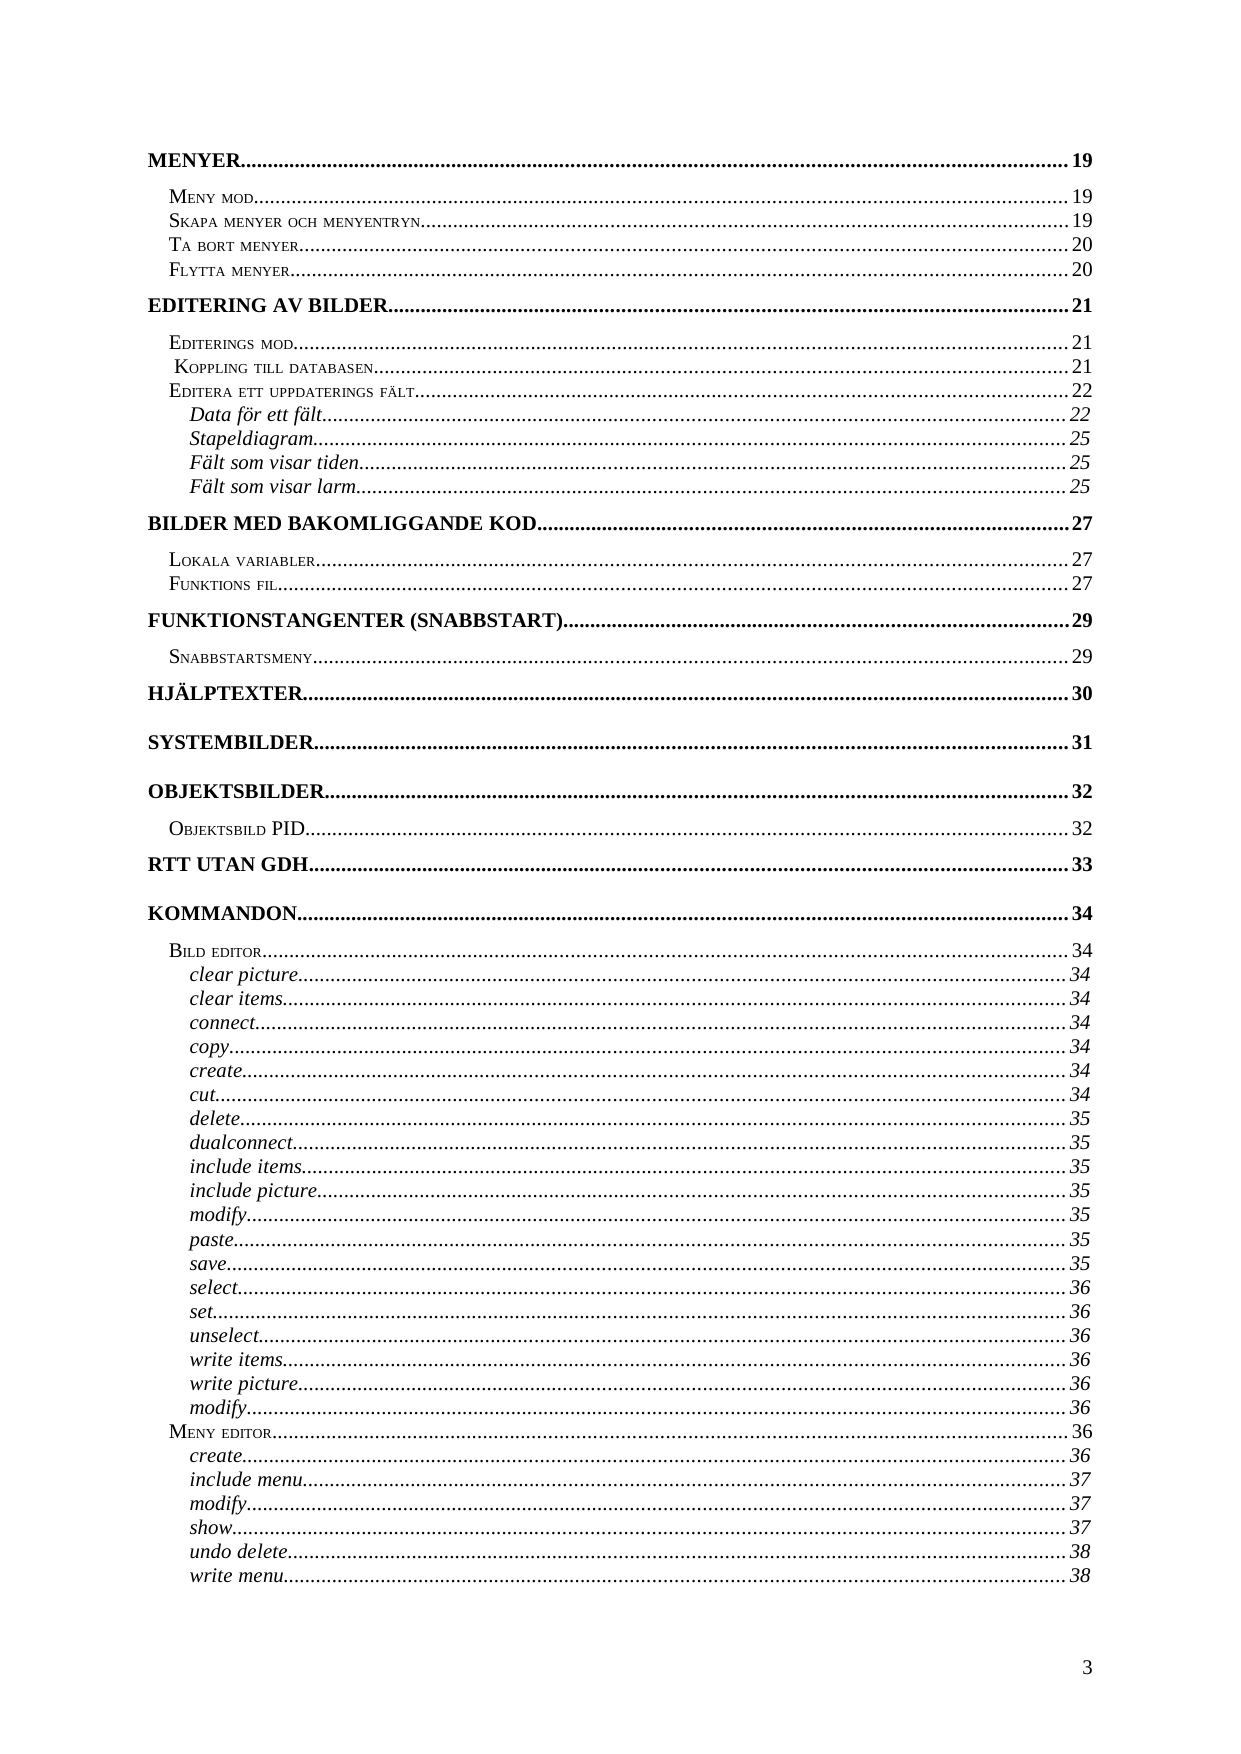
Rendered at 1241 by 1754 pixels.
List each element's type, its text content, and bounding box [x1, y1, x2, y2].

text clear items 34 [189, 986, 1093, 1010]
text Bilder med bakomliggande kod 27 [148, 510, 1093, 534]
text Bild editor 34 [168, 938, 1093, 962]
text cut 34 [189, 1082, 1093, 1106]
text connect 34 [189, 1010, 1093, 1034]
text include picture 35 [189, 1178, 1093, 1202]
text Flytta menyer 20 [168, 256, 1093, 280]
text Kommandon 34 [148, 901, 1093, 925]
text Menyer 19 [148, 148, 1093, 172]
text copy 34 [189, 1034, 1093, 1058]
text Editerings mod 21 [168, 329, 1093, 353]
text modify 37 [189, 1491, 1093, 1515]
text Ta bort menyer 20 [168, 232, 1093, 256]
text select 36 [189, 1274, 1093, 1298]
text Fält som visar larm 25 [189, 474, 1093, 498]
text create 34 [189, 1058, 1093, 1082]
text Koppling till databasen 21 [168, 353, 1093, 378]
text dualconnect 35 [189, 1130, 1093, 1154]
text Meny mod 19 [168, 184, 1093, 208]
text modify 36 [189, 1395, 1093, 1419]
text Editering av bilder 21 [148, 293, 1093, 317]
text modify 35 [189, 1202, 1093, 1226]
text Funktions fil 27 [168, 571, 1093, 595]
text Objektsbilder 32 [148, 779, 1093, 803]
text write items 36 [189, 1347, 1093, 1371]
text Snabbstartsmeny 29 [168, 644, 1093, 668]
text Data för ett fält 22 [189, 402, 1093, 426]
text show 37 [189, 1515, 1093, 1539]
text Editera ett uppdaterings fält 22 [168, 378, 1093, 402]
text Objektsbild PID 32 [168, 815, 1093, 839]
text Rtt utan gdh 33 [148, 852, 1093, 876]
text create 36 [189, 1443, 1093, 1467]
text Meny editor 36 [168, 1419, 1093, 1443]
text Systembilder 31 [148, 730, 1093, 754]
text save 35 [189, 1250, 1093, 1274]
text undo delete 38 [189, 1539, 1093, 1563]
text Skapa menyer och menyentryn 19 [168, 208, 1093, 232]
text Hjälptexter 30 [148, 681, 1093, 705]
text unselect 36 [189, 1323, 1093, 1347]
text paste 35 [189, 1226, 1093, 1250]
text Fält som visar tiden 25 [189, 450, 1093, 474]
text clear picture 34 [189, 962, 1093, 986]
text Stapeldiagram 25 [189, 426, 1093, 450]
text delete 35 [189, 1106, 1093, 1130]
text include items 35 [189, 1154, 1093, 1178]
text write picture 36 [189, 1371, 1093, 1395]
text Funktionstangenter (snabbstart) 29 [148, 608, 1093, 632]
text write menu 38 [189, 1563, 1093, 1587]
text set 36 [189, 1298, 1093, 1323]
text include menu 37 [189, 1467, 1093, 1491]
text Lokala variabler 27 [168, 547, 1093, 571]
